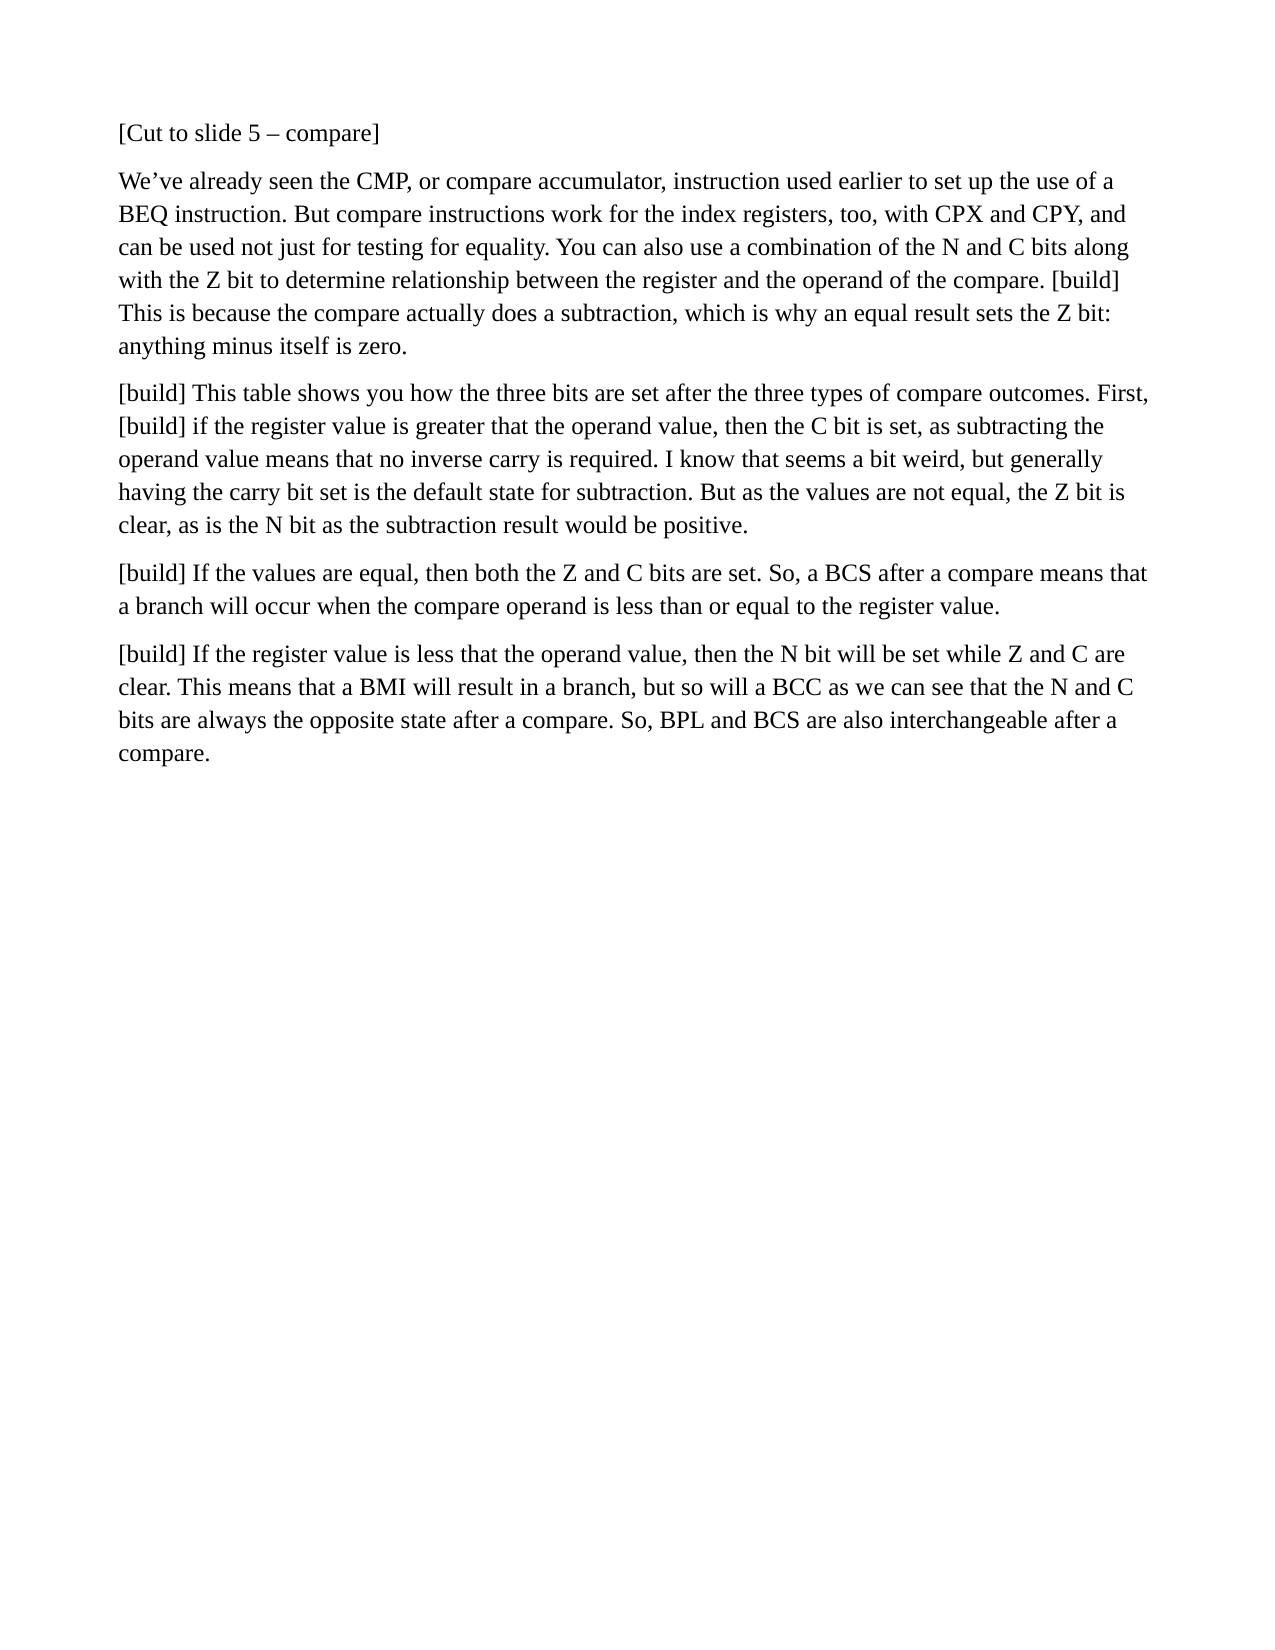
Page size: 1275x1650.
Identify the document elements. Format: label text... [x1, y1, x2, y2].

text We’ve already seen the CMP, or compare accumulator, instruction used earlier to set up the use of a BEQ instruction. But compare instructions work for the index registers, too, with CPX and CPY, and can be used not just for testing for equality. You can also use a combination of the N and C bits along with the Z bit to determine relationship between the register and the operand of the compare. [build] This is because the compare actually does a subtraction, which is why an equal result sets the Z bit: anything minus itself is zero. [118, 166, 1157, 359]
text [build] This table shows you how the three bits are set after the three types of compare outcomes. First, [build] if the register value is greater that the operand value, then the C bit is set, as subtracting the operand value means that no inverse carry is required. I know that seems a bit weird, but generally having the carry bit set is the default state for subtraction. But as the values are not equal, the Z bit is clear, as is the N bit as the subtraction result would be positive. [118, 378, 1157, 539]
text [Cut to slide 5 – compare] [118, 118, 1157, 147]
text [build] If the values are equal, then both the Z and C bits are set. So, a BCS after a compare means that a branch will occur when the compare operand is less than or equal to the register value. [118, 558, 1157, 620]
text [build] If the register value is less that the operand value, then the N bit will be set while Z and C are clear. This means that a BMI will result in a branch, but so will a BCC as we can see that the N and C bits are always the opposite state after a compare. So, BPL and BCS are also interchangeable after a compare. [118, 639, 1157, 767]
